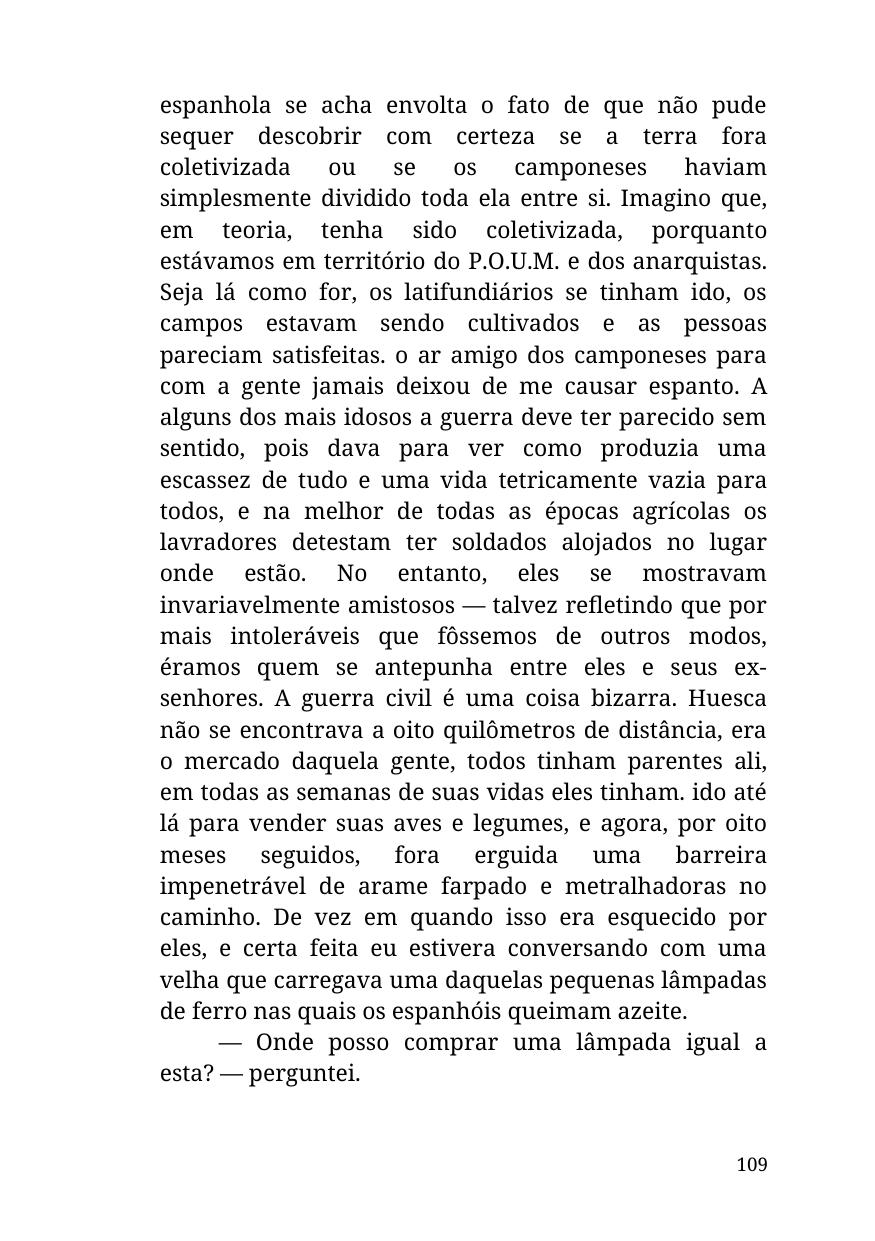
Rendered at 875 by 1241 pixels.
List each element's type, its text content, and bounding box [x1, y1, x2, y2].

text — Onde posso comprar uma lâmpada igual a esta? — perguntei. [159, 1026, 768, 1088]
text espanhola se acha envolta o fato de que não pude sequer descobrir com certeza se a terra fora coletivizada ou se os camponeses haviam simplesmente dividido toda ela entre si. Imagino que, em teoria, tenha sido coletivizada, porquanto estávamos em território do P.O.U.M. e dos anarquistas. Seja lá como for, os latifundiários se tinham ido, os campos estavam sendo cultivados e as pessoas pareciam satisfeitas. o ar amigo dos camponeses para com a gente jamais deixou de me causar espanto. A alguns dos mais idosos a guerra deve ter parecido sem sentido, pois dava para ver como produzia uma escassez de tudo e uma vida tetricamente vazia para todos, e na melhor de todas as épocas agrícolas os lavradores detestam ter soldados alojados no lugar onde estão. No entanto, eles se mostravam invariavelmente amistosos — talvez refletindo que por mais intoleráveis que fôssemos de outros modos, éramos quem se antepunha entre eles e seus ex-senhores. A guerra civil é uma coisa bizarra. Huesca não se encontrava a oito quilômetros de distância, era o mercado daquela gente, todos tinham parentes ali, em todas as semanas de suas vidas eles tinham. ido até lá para vender suas aves e legumes, e agora, por oito meses seguidos, fora erguida uma barreira impenetrável de arame farpado e metralhadoras no caminho. De vez em quando isso era esquecido por eles, e certa feita eu estivera conversando com uma velha que carregava uma daquelas pequenas lâmpadas de ferro nas quais os espanhóis queimam azeite. [159, 88, 768, 1026]
